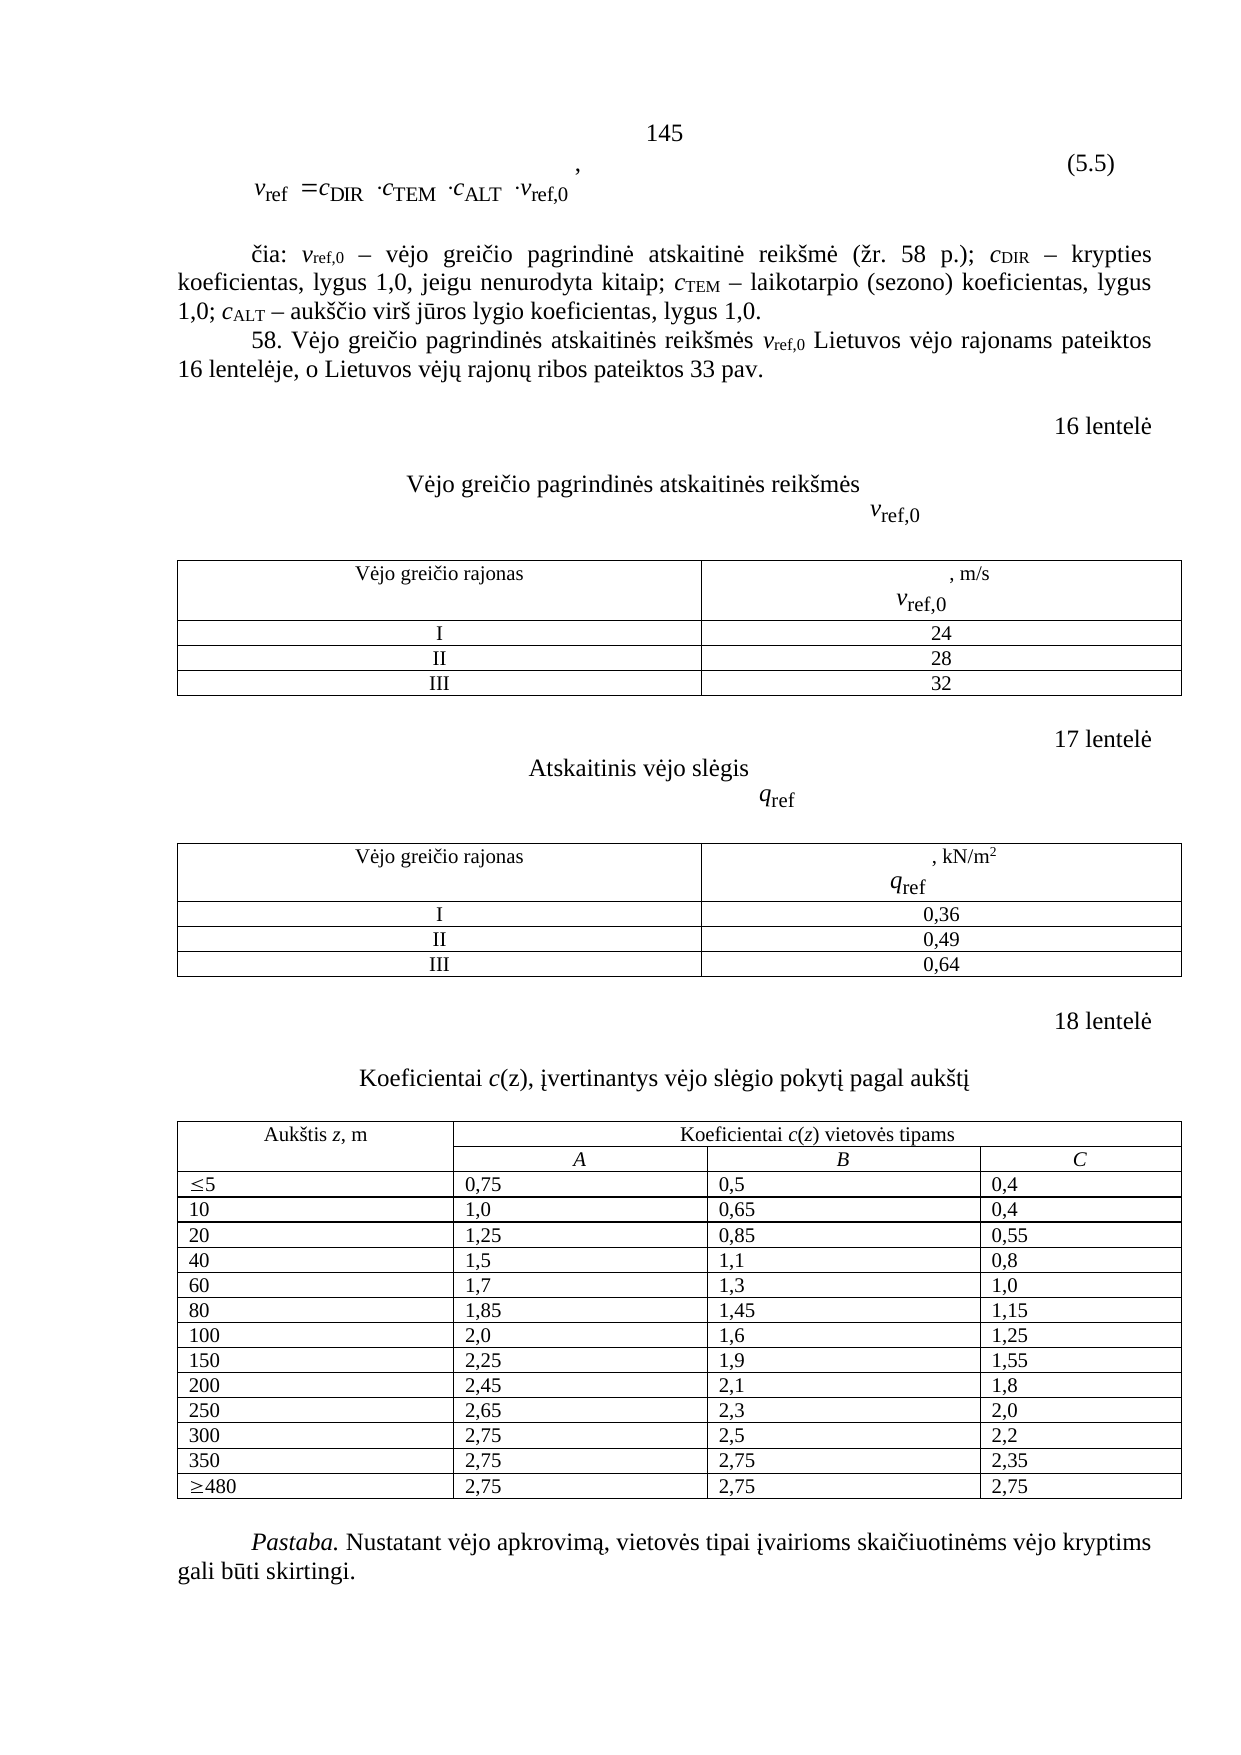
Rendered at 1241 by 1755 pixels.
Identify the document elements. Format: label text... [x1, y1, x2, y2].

text 18 lentelė [177, 1006, 1152, 1035]
table_cell 20 [178, 1223, 453, 1247]
table_cell III [178, 671, 701, 695]
table_cell 0,4 [981, 1172, 1181, 1196]
table_cell 1,15 [981, 1298, 1181, 1322]
table_cell 150 [178, 1348, 453, 1372]
table_cell II [178, 927, 701, 951]
table_cell 0,49 [702, 927, 1181, 951]
table_cell 1,0 [981, 1273, 1181, 1297]
table_header , kN/m2 [702, 844, 1181, 901]
table_cell III [178, 952, 701, 976]
table_cell I [178, 902, 701, 926]
table_cell 2,0 [454, 1323, 707, 1347]
table_cell 32 [702, 671, 1181, 695]
table_cell 1,55 [981, 1348, 1181, 1372]
table_cell 60 [178, 1273, 453, 1297]
table_cell 0,36 [702, 902, 1181, 926]
table_cell 350 [178, 1449, 453, 1472]
table_cell 2,45 [454, 1373, 707, 1397]
table_cell 2,0 [981, 1398, 1181, 1422]
text 16 lentelė [177, 411, 1152, 440]
table_header Aukštis z, m [178, 1122, 453, 1171]
table_header Vėjo greičio rajonas [178, 844, 701, 901]
table_cell 2,75 [454, 1474, 707, 1498]
table_cell 0,64 [702, 952, 1181, 976]
table_cell 2,75 [708, 1474, 980, 1498]
table_cell 300 [178, 1423, 453, 1447]
table_header Vėjo greičio rajonas [178, 561, 701, 619]
table_cell 480 [178, 1474, 453, 1498]
table_cell 100 [178, 1323, 453, 1347]
table_cell 2,75 [708, 1449, 980, 1472]
table_cell 0,75 [454, 1172, 707, 1196]
table_cell 0,8 [981, 1248, 1181, 1272]
text čia: vref,0 – vėjo greičio pagrindinė atskaitinė reikšmė (žr. 58 p.); cDIR – krypties koeficientas, lygus 1,0, jeigu nenurodyta kitaip; cTEM – laikotarpio (sezono) koeficientas, lygus 1,0; cALT – aukščio virš jūros lygio koeficientas, lygus 1,0. [177, 239, 1152, 325]
table_cell 0,65 [708, 1198, 980, 1221]
text Pastaba. Nustatant vėjo apkrovimą, vietovės tipai įvairioms skaičiuotinėms vėjo kryptims gali būti skirtingi. [177, 1527, 1152, 1585]
table_cell 5 [178, 1172, 453, 1196]
table_header , m/s [702, 561, 1181, 619]
table_cell 2,1 [708, 1373, 980, 1397]
table_header Koeficientai c(z) vietovės tipams [454, 1122, 1181, 1146]
table_cell 2,75 [454, 1423, 707, 1447]
table_cell 1,45 [708, 1298, 980, 1322]
table_cell B [708, 1147, 980, 1171]
table_cell 2,3 [708, 1398, 980, 1422]
table_cell 2,75 [454, 1449, 707, 1472]
table_cell 0,4 [981, 1198, 1181, 1221]
table_cell I [178, 621, 701, 644]
table_cell 1,9 [708, 1348, 980, 1372]
table_cell 1,1 [708, 1248, 980, 1272]
table_cell 40 [178, 1248, 453, 1272]
text Vėjo greičio pagrindinės atskaitinės reikšmės [177, 469, 1152, 531]
table_cell 2,75 [981, 1474, 1181, 1498]
table_cell 250 [178, 1398, 453, 1422]
table_cell 80 [178, 1298, 453, 1322]
table_cell II [178, 646, 701, 670]
table_cell 2,35 [981, 1449, 1181, 1472]
table_cell 1,6 [708, 1323, 980, 1347]
table_cell 200 [178, 1373, 453, 1397]
table_cell C [981, 1147, 1181, 1171]
table_cell 28 [702, 646, 1181, 670]
table_cell 1,85 [454, 1298, 707, 1322]
text Atskaitinis vėjo slėgis [177, 753, 1152, 814]
table_cell 1,0 [454, 1198, 707, 1221]
table_cell 1,25 [981, 1323, 1181, 1347]
table_cell 2,25 [454, 1348, 707, 1372]
table_cell 2,2 [981, 1423, 1181, 1447]
table_cell 24 [702, 621, 1181, 644]
table_cell 0,85 [708, 1223, 980, 1247]
table_cell 10 [178, 1198, 453, 1221]
table_cell 1,8 [981, 1373, 1181, 1397]
table_cell 1,7 [454, 1273, 707, 1297]
text , (5.5) [177, 148, 1152, 210]
table_cell 1,5 [454, 1248, 707, 1272]
table_cell 1,25 [454, 1223, 707, 1247]
text 17 lentelė [177, 724, 1152, 753]
table_cell 2,65 [454, 1398, 707, 1422]
table_cell 1,3 [708, 1273, 980, 1297]
table_cell 0,5 [708, 1172, 980, 1196]
table_cell 0,55 [981, 1223, 1181, 1247]
text Koeficientai c(z), įvertinantys vėjo slėgio pokytį pagal aukštį [177, 1063, 1152, 1092]
table_cell A [454, 1147, 707, 1171]
text 58. Vėjo greičio pagrindinės atskaitinės reikšmės vref,0 Lietuvos vėjo rajonams pateiktos 16 lentelėje, o Lietuvos vėjų rajonų ribos pateiktos 33 pav. [177, 325, 1152, 382]
table_cell 2,5 [708, 1423, 980, 1447]
